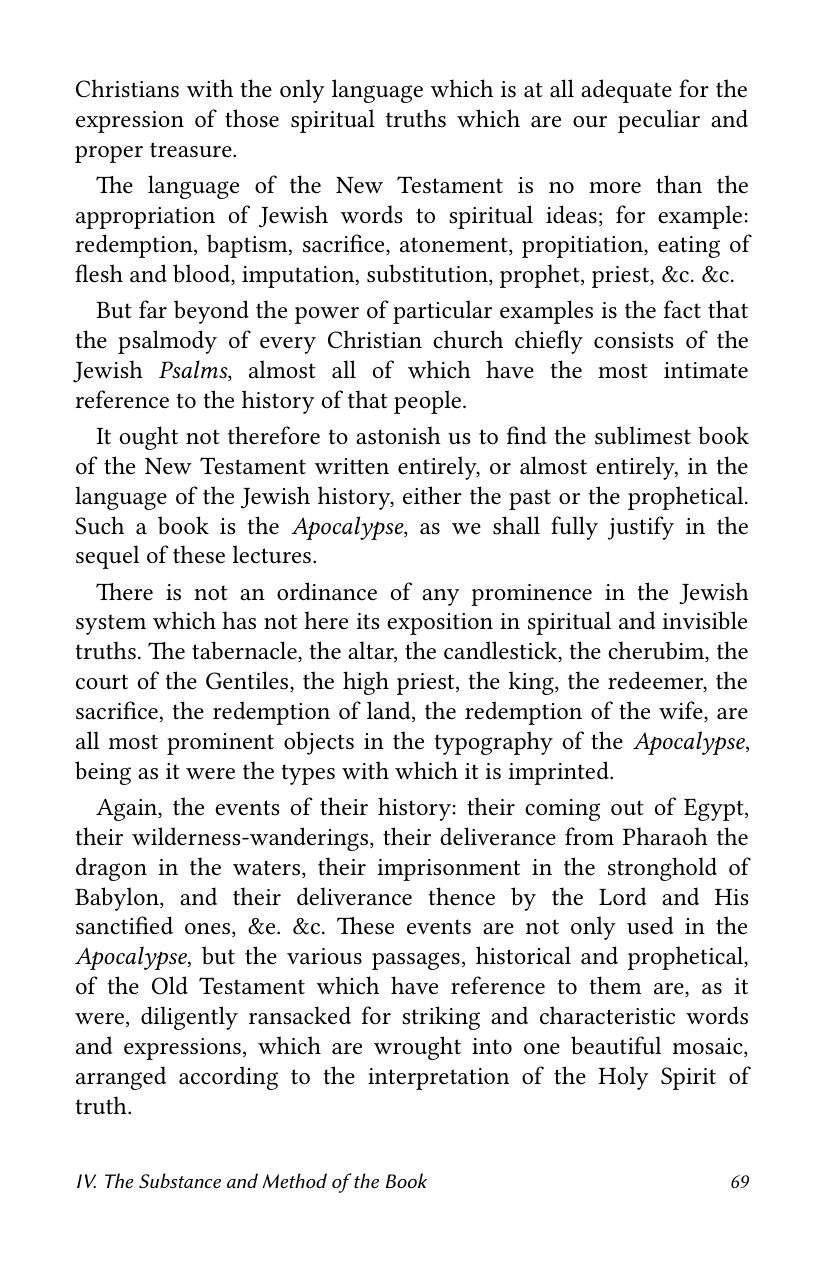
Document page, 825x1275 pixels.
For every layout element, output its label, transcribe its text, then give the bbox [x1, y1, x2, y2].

text It ought not therefore to astonish us to find the sublimest book of the New Testament written entirely, or almost entirely, in the language of the Jewish history, either the past or the prophetical. Such a book is the Apocalypse, as we shall fully justify in the sequel of these lectures. [75, 422, 750, 570]
text Again, the events of their history: their coming out of Egypt, their wilderness-wanderings, their deliverance from Pharaoh the dragon in the waters, their imprisonment in the stronghold of Babylon, and their deliverance thence by the Lord and His sanctified ones, &e. &c. These events are not only used in the Apocalypse, but the various passages, historical and prophetical, of the Old Testament which have reference to them are, as it were, diligently ransacked for striking and characteristic words and expressions, which are wrought into one beautiful mosaic, arranged according to the interpretation of the Holy Spirit of truth. [75, 793, 750, 1120]
text There is not an ordinance of any prominence in the Jewish system which has not here its exposition in spiritual and invisible truths. The tabernacle, the altar, the candlestick, the cherubim, the court of the Gentiles, the high priest, the king, the redeemer, the sacrifice, the redemption of land, the redemption of the wife, are all most prominent objects in the typography of the Apocalypse, being as it were the types with which it is imprinted. [75, 577, 750, 785]
text But far beyond the power of particular examples is the fact that the psalmody of every Christian church chiefly consists of the Jewish Psalms, almost all of which have the most intimate reference to the history of that people. [75, 296, 750, 414]
text Christians with the only language which is at all adequate for the expression of those spiritual truths which are our peculiar and proper treasure. [75, 75, 750, 163]
text The language of the New Testament is no more than the appropriation of Jewish words to spiritual ideas; for example: redemption, baptism, sacrifice, atonement, propitiation, eating of flesh and blood, imputation, substitution, prophet, priest, &c. &c. [75, 171, 750, 289]
